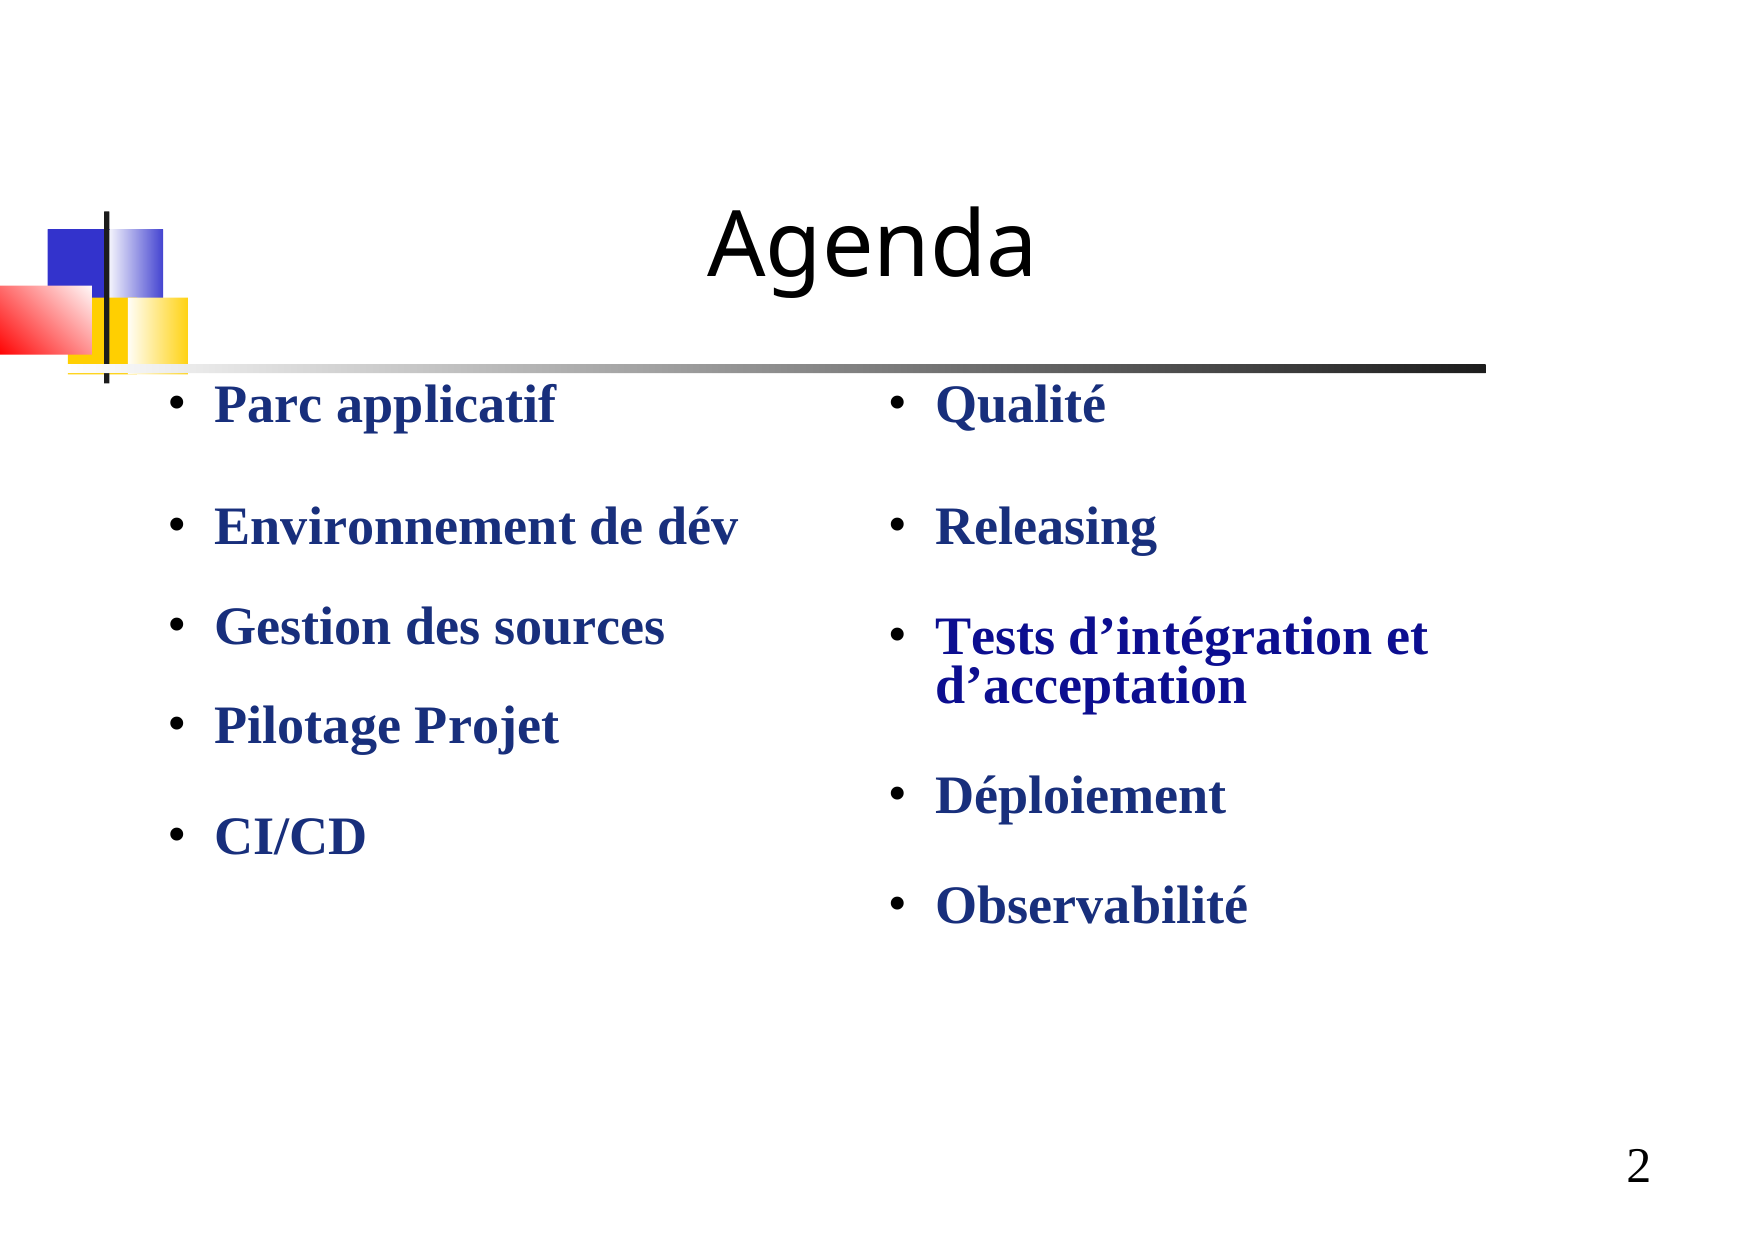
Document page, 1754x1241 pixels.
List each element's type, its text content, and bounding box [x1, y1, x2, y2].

title Agenda [179, 139, 1567, 351]
list Qualité Releasing Tests d’intégration et d’acceptation Déploiement Observabilité [887, 383, 1548, 1241]
list Parc applicatif Environnement de dév Gestion des sources Pilotage Projet CI/CD [167, 383, 827, 1241]
